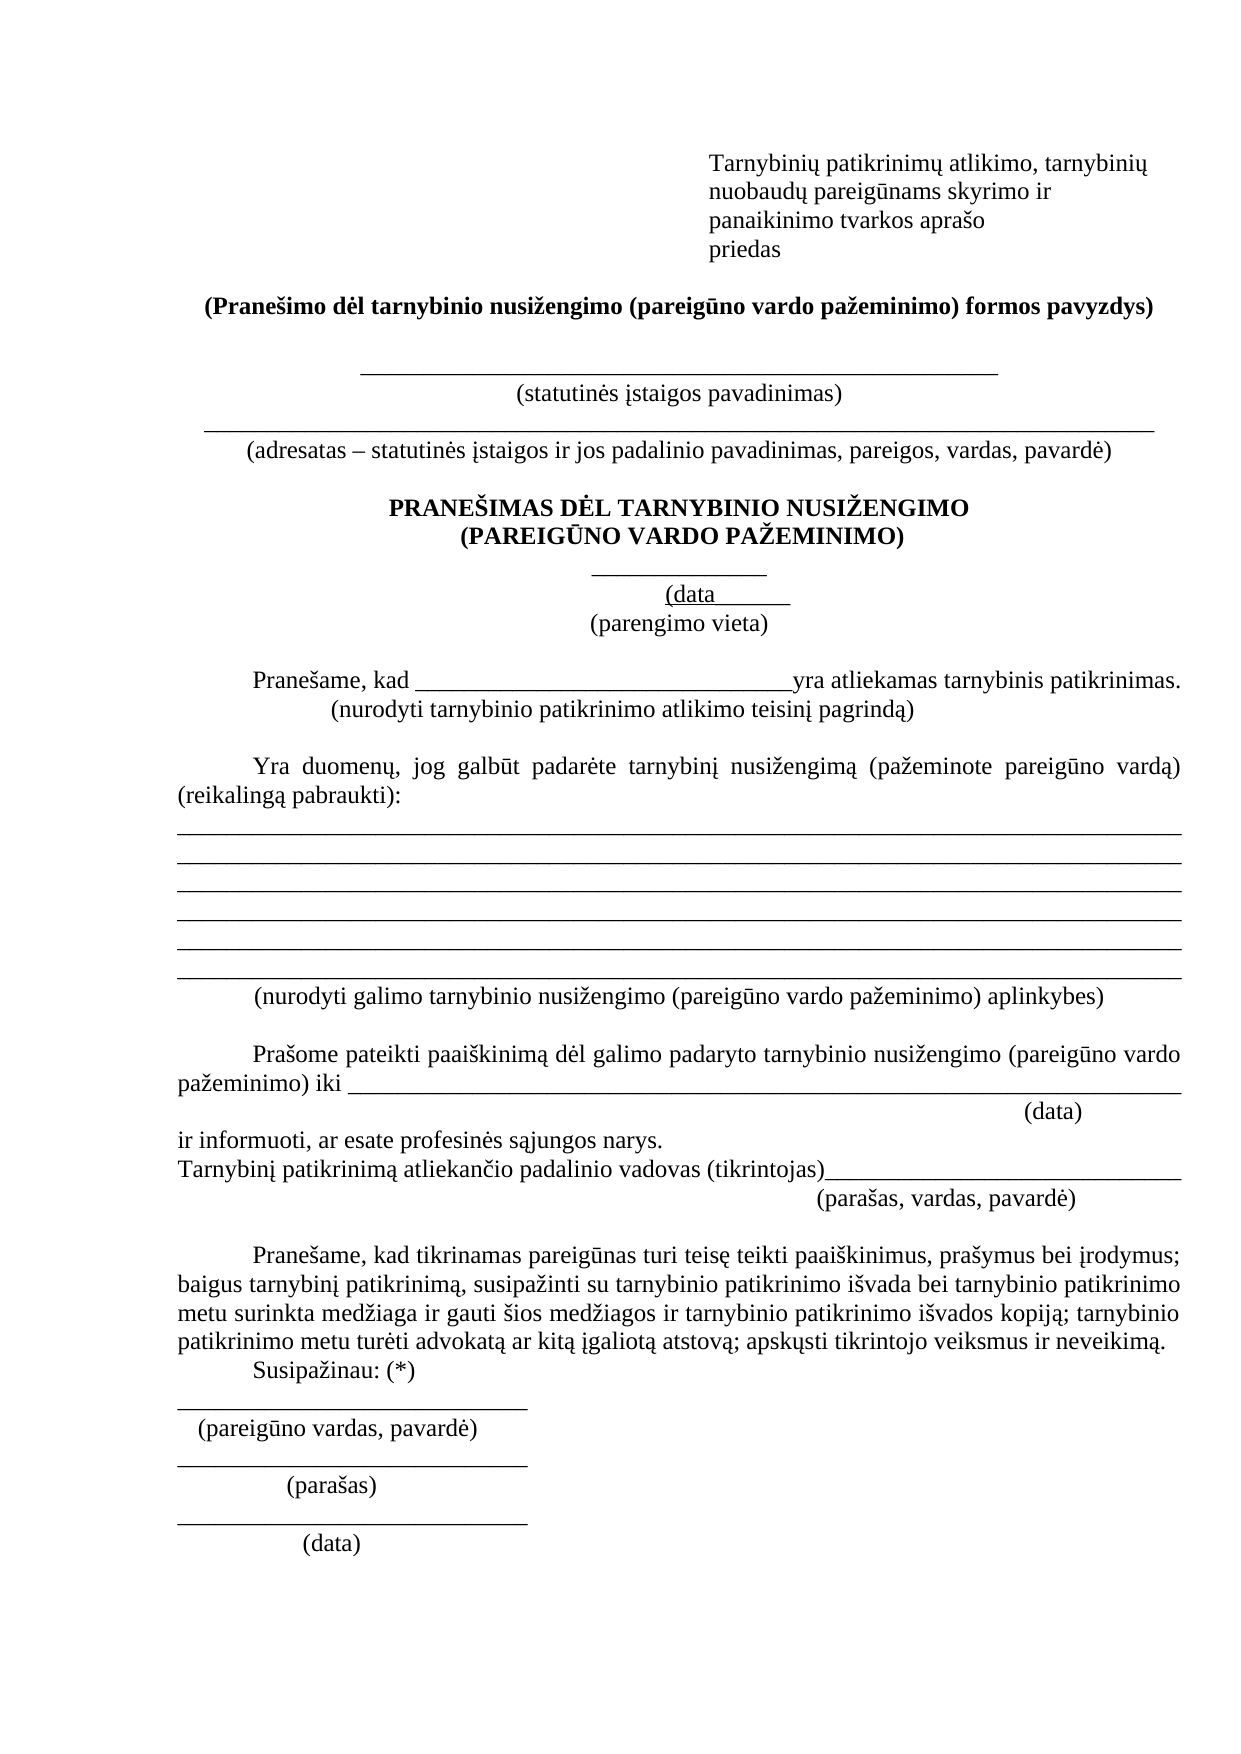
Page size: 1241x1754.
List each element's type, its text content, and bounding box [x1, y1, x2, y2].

text ____________________________ [177, 1384, 1181, 1413]
text ir informuoti, ar esate profesinės sąjungos narys. [177, 1125, 1181, 1154]
text Yra duomenų, jog galbūt padarėte tarnybinį nusižengimą (pažeminote pareigūno vardą) (reikalingą pabraukti): [177, 751, 1181, 809]
text (Pranešimo dėl tarnybinio nusižengimo (pareigūno vardo pažeminimo) formos pavyzdys) [177, 291, 1181, 320]
text ____________________________ [177, 1441, 1181, 1470]
text ____________________________________________________________________________ [177, 406, 1181, 435]
text (statutinės įstaigos pavadinimas) [177, 378, 1181, 406]
text (nurodyti tarnybinio patikrinimo atlikimo teisinį pagrindą) [177, 694, 1181, 723]
text Susipažinau: (*) [177, 1355, 1181, 1384]
text Pranešame, kad tikrinamas pareigūnas turi teisę teikti paaiškinimus, prašymus bei įrodymus; baigus tarnybinį patikrinimą, susipažinti su tarnybinio patikrinimo išvada bei tarnybinio patikrinimo metu surinkta medžiaga ir gauti šios medžiagos ir tarnybinio patikrinimo išvados kopiją; tarnybinio patikrinimo metu turėti advokatą ar kitą įgaliotą atstovą; apskųsti tikrintojo veiksmus ir neveikimą. [177, 1240, 1181, 1355]
text (data) [177, 1528, 1181, 1556]
text (data) [177, 1096, 1181, 1125]
text nuobaudų pareigūnams skyrimo ir [709, 176, 1181, 205]
text (adresatas – statutinės įstaigos ir jos padalinio pavadinimas, pareigos, vardas, pavardė) [177, 435, 1181, 464]
text ____________________________ [177, 1499, 1181, 1528]
text Tarnybinių patikrinimų atlikimo, tarnybinių [709, 148, 1181, 176]
text Pranešame, kad yra atliekamas tarnybinis patikrinimas. [177, 665, 1181, 694]
text PRANEŠIMAS DĖL TARNYBINIO NUSIŽENGIMO (PAREIGŪNO VARDO PAŽEMINIMO) [177, 493, 1181, 550]
text priedas [709, 234, 1181, 263]
text (nurodyti galimo tarnybinio nusižengimo (pareigūno vardo pažeminimo) aplinkybes) [177, 981, 1181, 1010]
text (parašas, vardas, pavardė) [177, 1183, 1181, 1211]
text ______________ [177, 550, 1181, 579]
text Tarnybinį patikrinimą atliekančio padalinio vadovas (tikrintojas) [177, 1154, 1181, 1183]
text Prašome pateikti paaiškinimą dėl galimo padaryto tarnybinio nusižengimo (pareigūno vardo pažeminimo) iki [177, 1039, 1181, 1096]
text (pareigūno vardas, pavardė) [177, 1413, 1181, 1441]
text (parašas) [177, 1470, 1181, 1499]
text (data______ [177, 579, 1181, 608]
text (parengimo vieta) [177, 608, 1181, 636]
text panaikinimo tvarkos aprašo [709, 205, 1181, 234]
text ___________________________________________________ [177, 349, 1181, 378]
